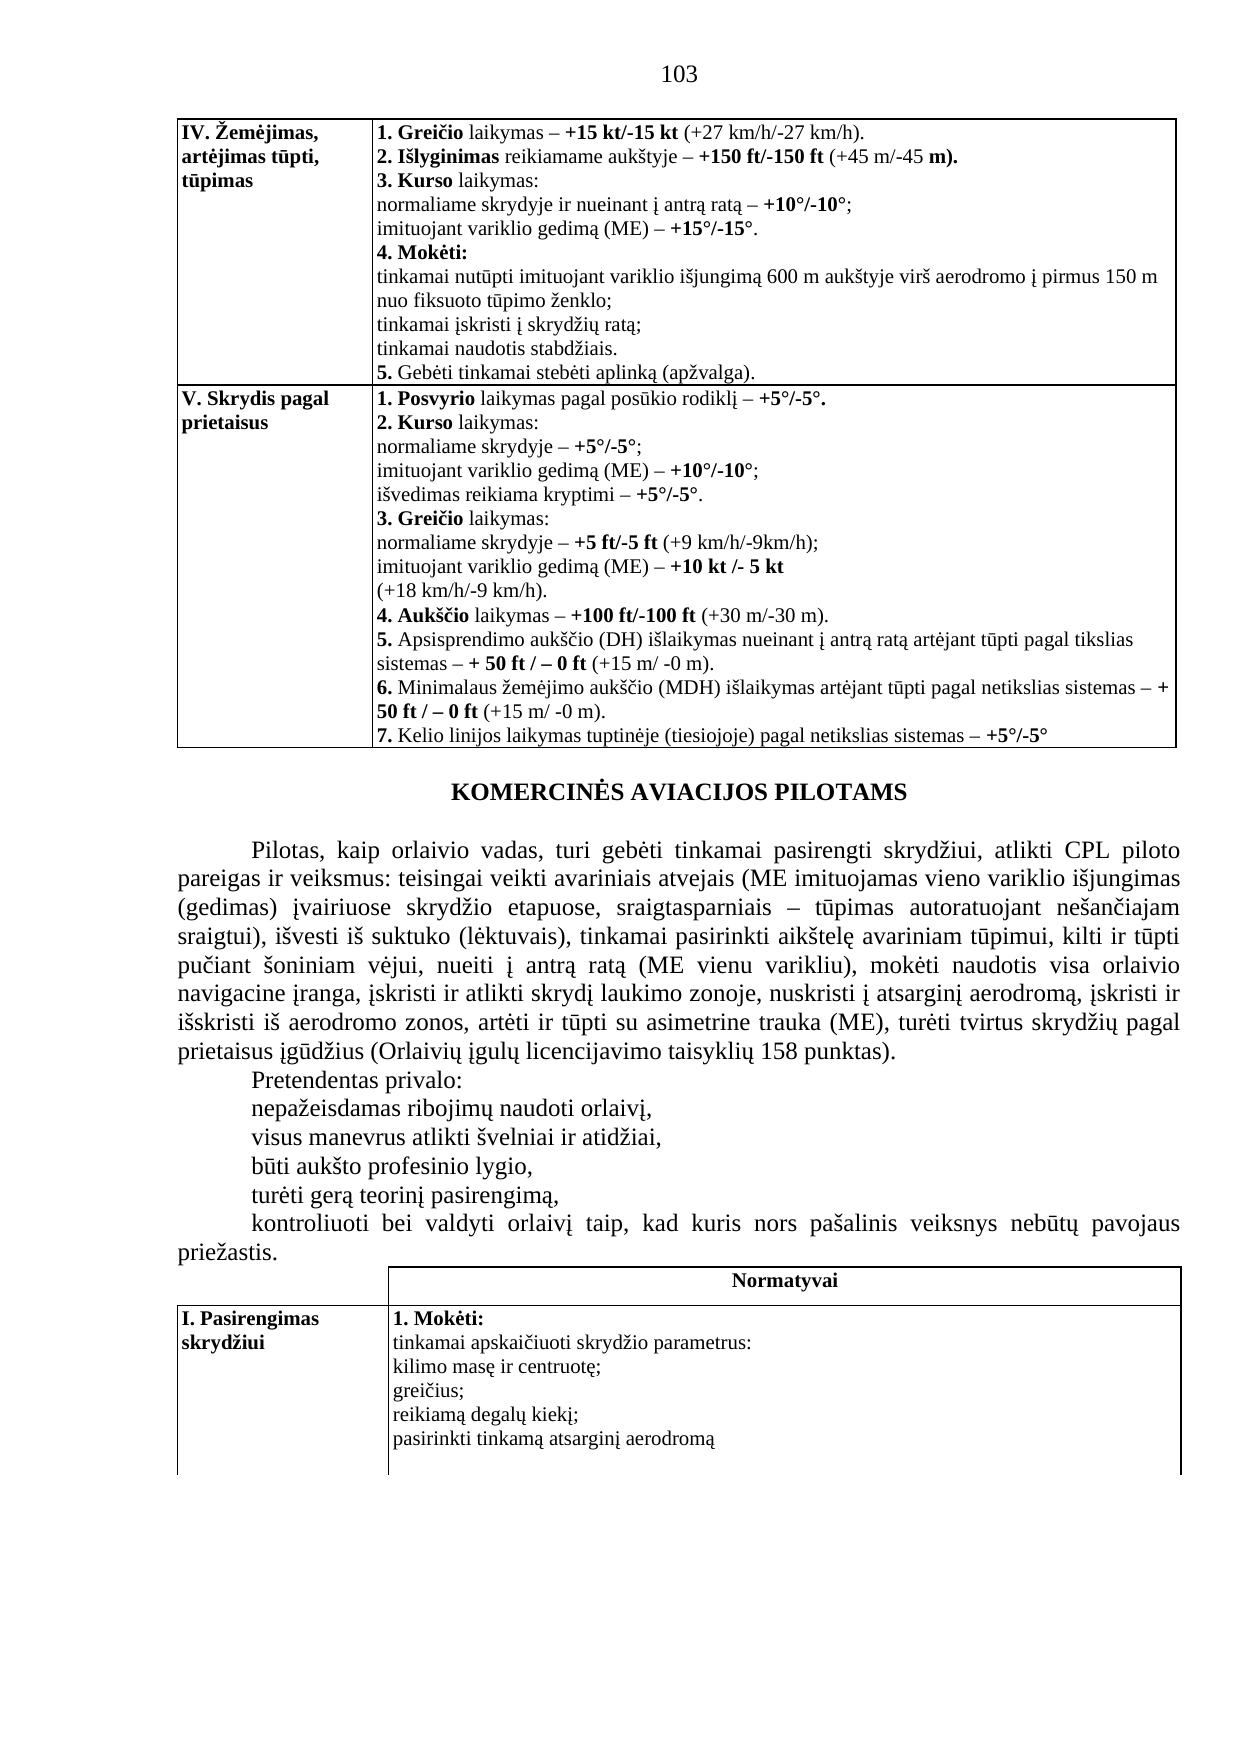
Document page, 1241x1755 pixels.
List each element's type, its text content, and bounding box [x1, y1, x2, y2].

table_cell V. Skrydis pagal prietaisus [178, 386, 372, 747]
text KOMERCINĖS AVIACIJOS PILOTAMS [177, 777, 1181, 806]
text kontroliuoti bei valdyti orlaivį taip, kad kuris nors pašalinis veiksnys nebūtų pavojaus priežastis. [177, 1208, 1181, 1266]
table_header [177, 1266, 388, 1304]
text turėti gerą teorinį pasirengimą, [177, 1180, 1181, 1208]
text būti aukšto profesinio lygio, [177, 1151, 1181, 1180]
text nepažeisdamas ribojimų naudoti orlaivį, [177, 1093, 1181, 1122]
table_cell [1177, 415, 1181, 747]
table_cell IV. Žemėjimas, artėjimas tūpti, tūpimas [178, 120, 372, 384]
text visus manevrus atlikti švelniai ir atidžiai, [177, 1122, 1181, 1151]
table_header Normatyvai [389, 1268, 1180, 1304]
text Pilotas, kaip orlaivio vadas, turi gebėti tinkamai pasirengti skrydžiui, atlikti CPL piloto pareigas ir veiksmus: teisingai veikti avariniais atvejais (ME imituojamas vieno variklio išjungimas (gedimas) įvairiuose skrydžio etapuose, sraigtasparniais – tūpimas autoratuojant nešančiajam sraigtui), išvesti iš suktuko (lėktuvais), tinkamai pasirinkti aikštelę avariniam tūpimui, kilti ir tūpti pučiant šoniniam vėjui, nueiti į antrą ratą (ME vienu varikliu), mokėti naudotis visa orlaivio navigacine įranga, įskristi ir atlikti skrydį laukimo zonoje, nuskristi į atsarginį aerodromą, įskristi ir išskristi iš aerodromo zonos, artėti ir tūpti su asimetrine trauka (ME), turėti tvirtus skrydžių pagal prietaisus įgūdžius (Orlaivių įgulų licencijavimo taisyklių 158 punktas). [177, 835, 1181, 1065]
text Pretendentas privalo: [177, 1065, 1181, 1093]
table_cell I. Pasirengimas skrydžiui [178, 1306, 388, 1475]
table_cell [1177, 148, 1181, 384]
table_cell 1. Mokėti: tinkamai apskaičiuoti skrydžio parametrus: kilimo masę ir centruotę; greičius; reikiamą degalų kiekį; pasirinkti tinkamą atsarginį aerodromą [389, 1306, 1180, 1475]
